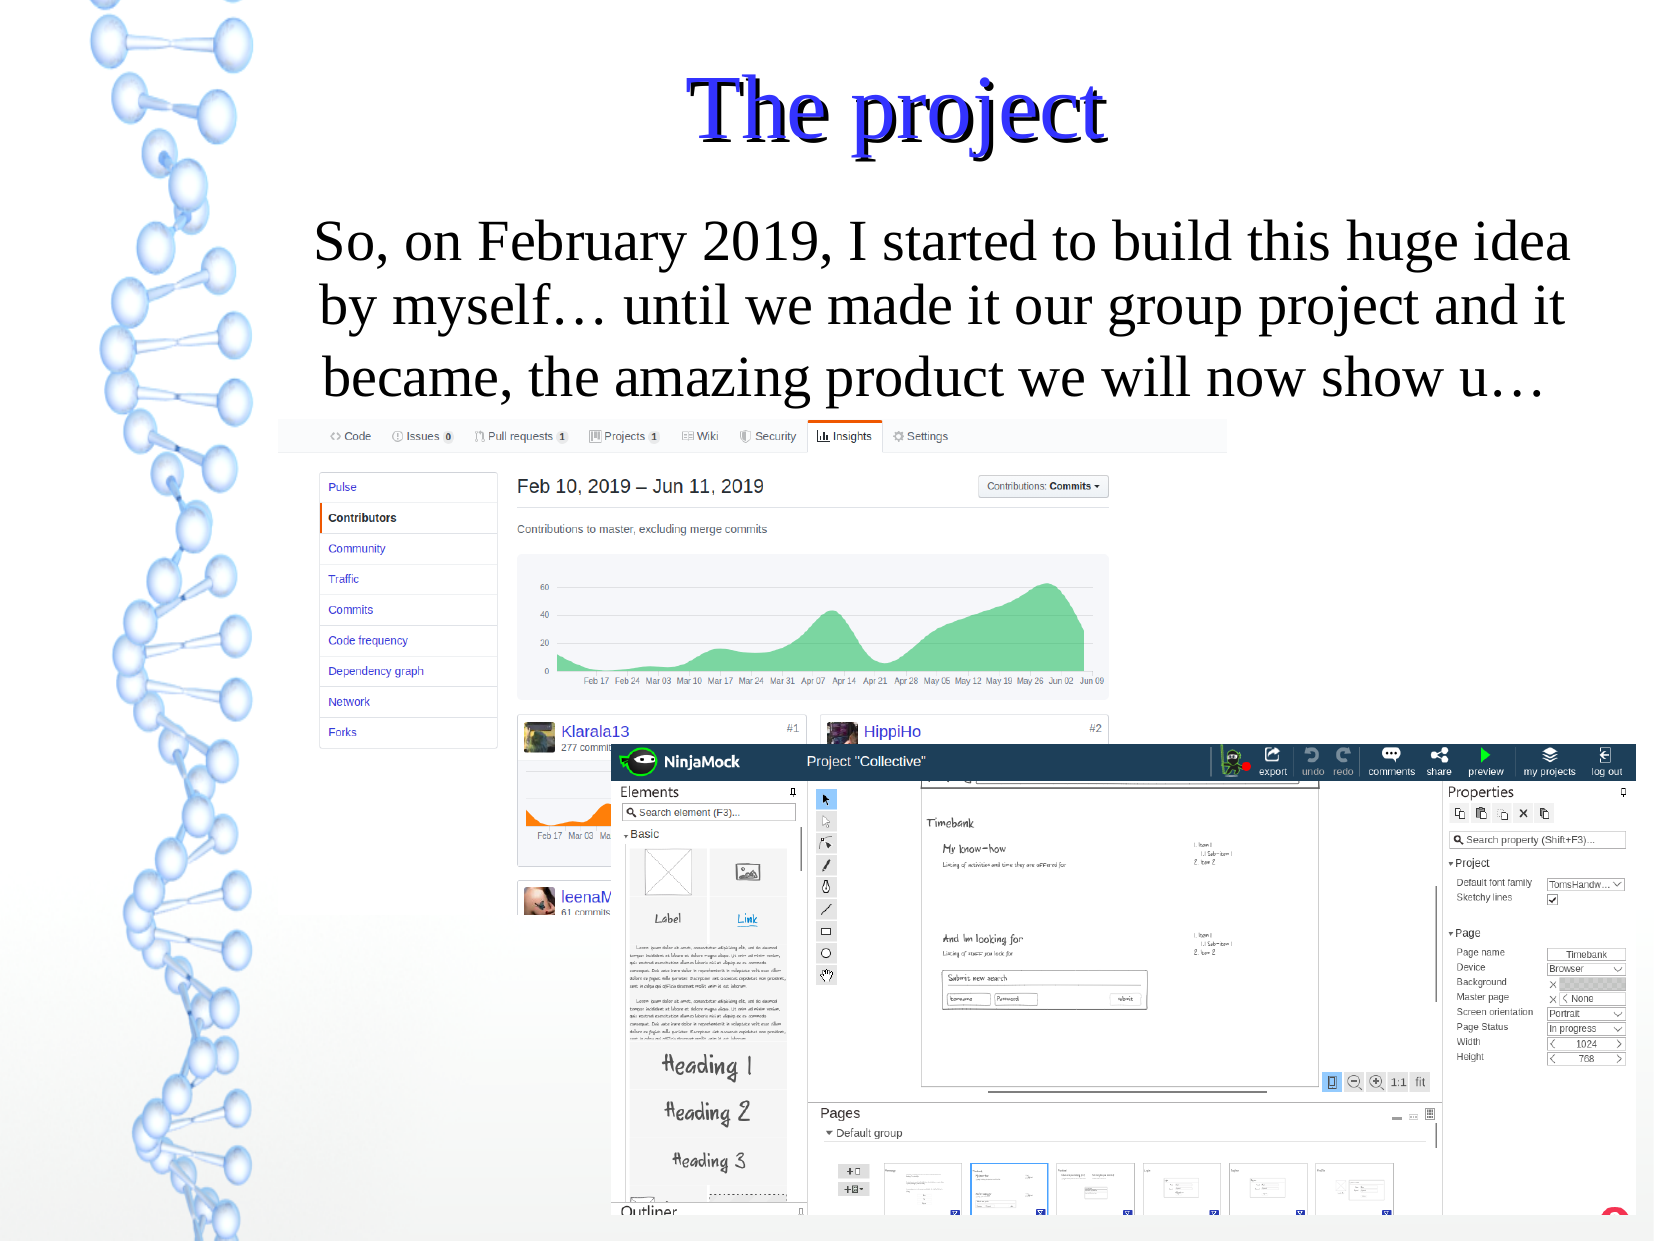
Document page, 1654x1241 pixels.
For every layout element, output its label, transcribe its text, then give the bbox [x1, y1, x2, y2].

subtitle So, on February 2019, I started to build this huge idea by myself… until we made it our group project and it became, the amazing product we will now show u… [295, 184, 1591, 436]
title The project [231, 5, 1561, 211]
picture [0, 0, 1654, 1241]
